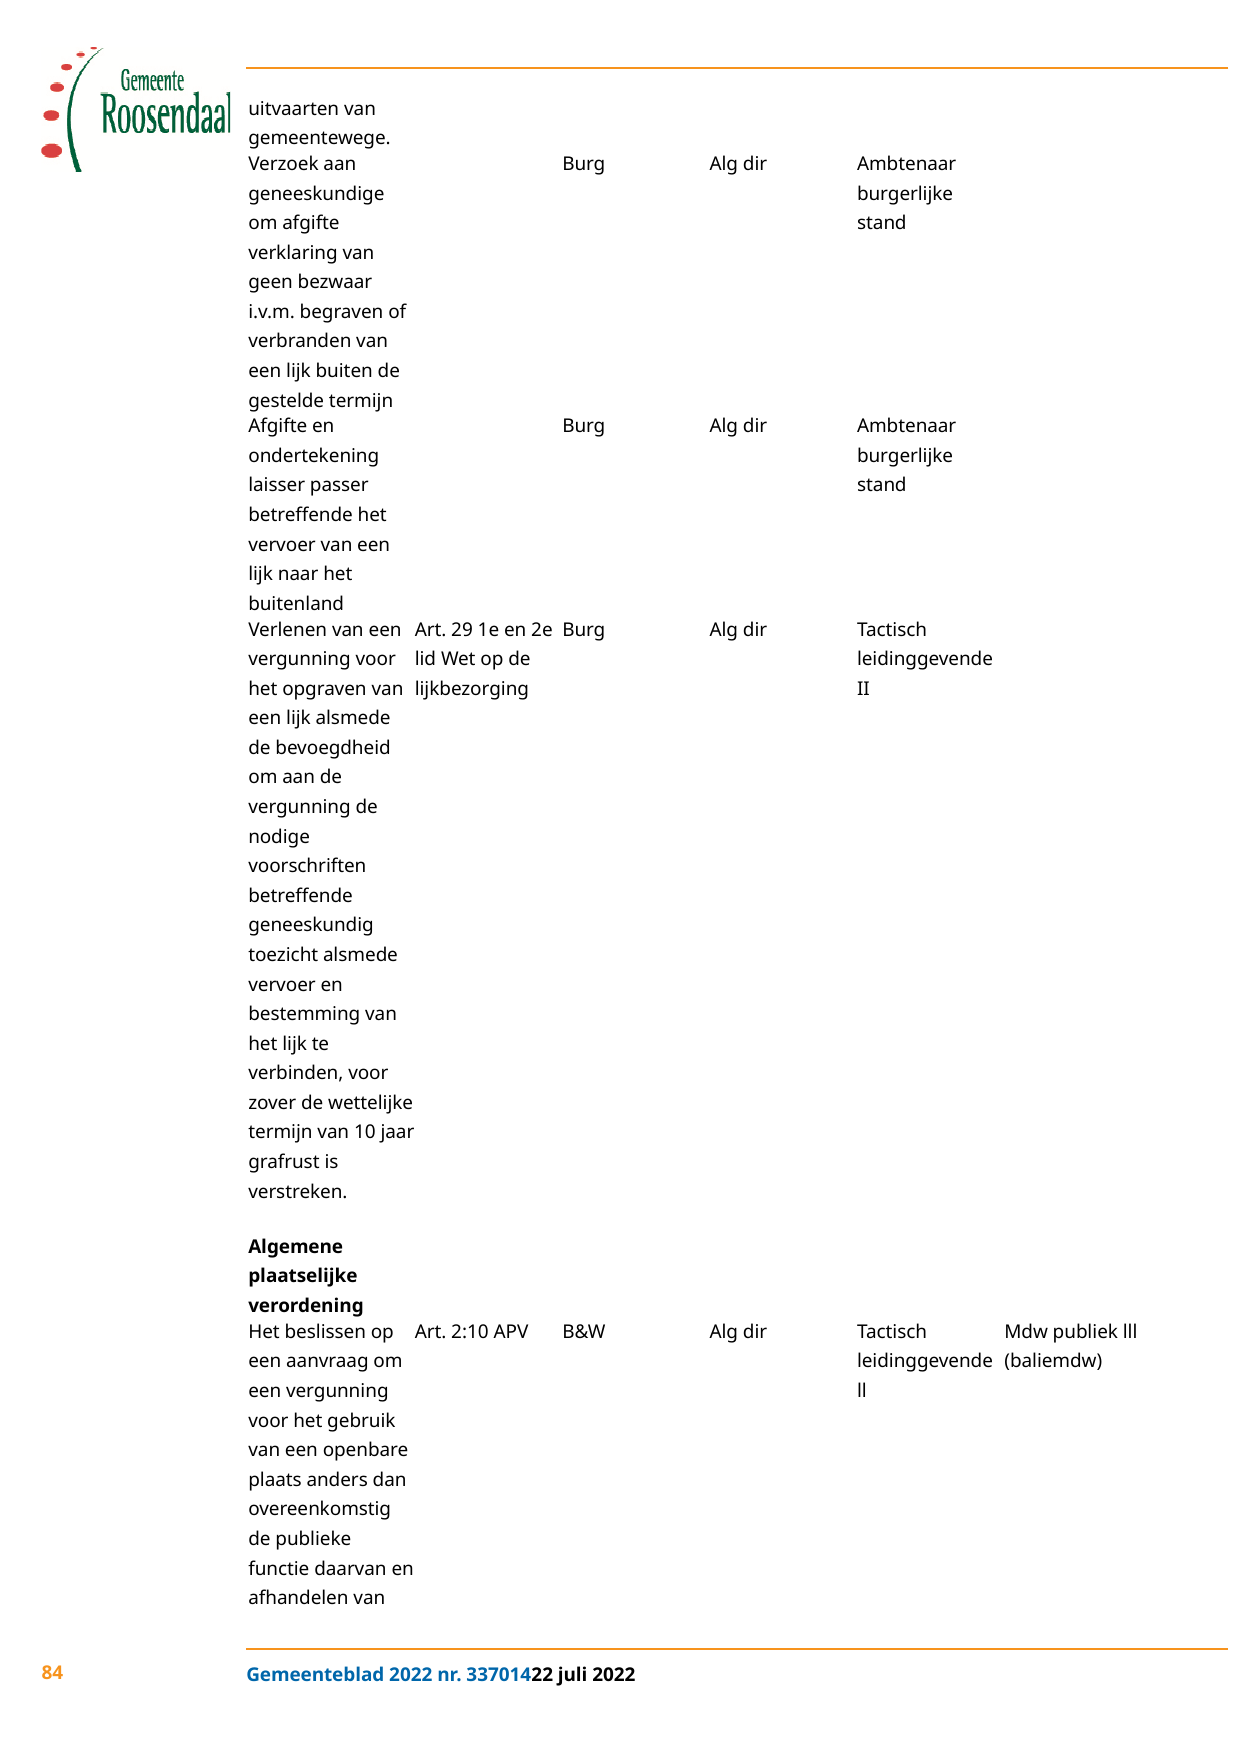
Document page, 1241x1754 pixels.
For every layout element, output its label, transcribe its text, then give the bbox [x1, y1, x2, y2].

table_cell Burg [562, 616, 709, 1233]
table_cell Ambtenaar burgerlijke stand [857, 413, 1004, 616]
table_cell Art. 29 1e en 2e lid Wet op de lijkbezorging [415, 616, 562, 1233]
table_cell [415, 95, 562, 150]
table_cell [709, 1233, 857, 1318]
table_cell [415, 1233, 562, 1318]
picture [41, 47, 231, 172]
table_cell Algemene plaatselijke verordening [248, 1233, 414, 1318]
table_cell uitvaarten van gemeentewege. [248, 95, 414, 150]
table_cell [415, 150, 562, 412]
table_cell [415, 413, 562, 616]
table_cell Afgifte en ondertekening laisser passer betreffende het vervoer van een lijk naar het buitenland [248, 413, 414, 616]
table_cell Burg [562, 150, 709, 412]
table_cell [562, 1233, 709, 1318]
table_cell Ambtenaar burgerlijke stand [857, 150, 1004, 412]
table_cell [709, 95, 857, 150]
table_cell Alg dir [709, 616, 857, 1233]
table_cell Tactisch leidinggevende ll [857, 1318, 1004, 1610]
table_cell [1004, 150, 1152, 412]
table_cell [1004, 413, 1152, 616]
table_cell [1004, 95, 1152, 150]
table_cell Alg dir [709, 150, 857, 412]
table_cell [857, 95, 1004, 150]
table_cell Tactisch leidinggevende II [857, 616, 1004, 1233]
table_cell [1004, 616, 1152, 1233]
table_cell [562, 95, 709, 150]
table_cell [857, 1233, 1004, 1318]
table_cell [1004, 1233, 1152, 1318]
table_cell Verlenen van een vergunning voor het opgraven van een lijk alsmede de bevoegdheid om aan de vergunning de nodige voorschriften betreffende geneeskundig toezicht alsmede vervoer en bestemming van het lijk te verbinden, voor zover de wettelijke termijn van 10 jaar grafrust is verstreken. [248, 616, 414, 1233]
table_cell Art. 2:10 APV [415, 1318, 562, 1610]
table_cell B&W [562, 1318, 709, 1610]
table_cell Alg dir [709, 1318, 857, 1610]
table_cell Alg dir [709, 413, 857, 616]
table_cell Mdw publiek lll (baliemdw) [1004, 1318, 1152, 1610]
table_cell Het beslissen op een aanvraag om een vergunning voor het gebruik van een openbare plaats anders dan overeenkomstig de publieke functie daarvan en afhandelen van [248, 1318, 414, 1610]
table_cell Burg [562, 413, 709, 616]
table_cell Verzoek aan geneeskundige om afgifte verklaring van geen bezwaar i.v.m. begraven of verbranden van een lijk buiten de gestelde termijn [248, 150, 414, 412]
